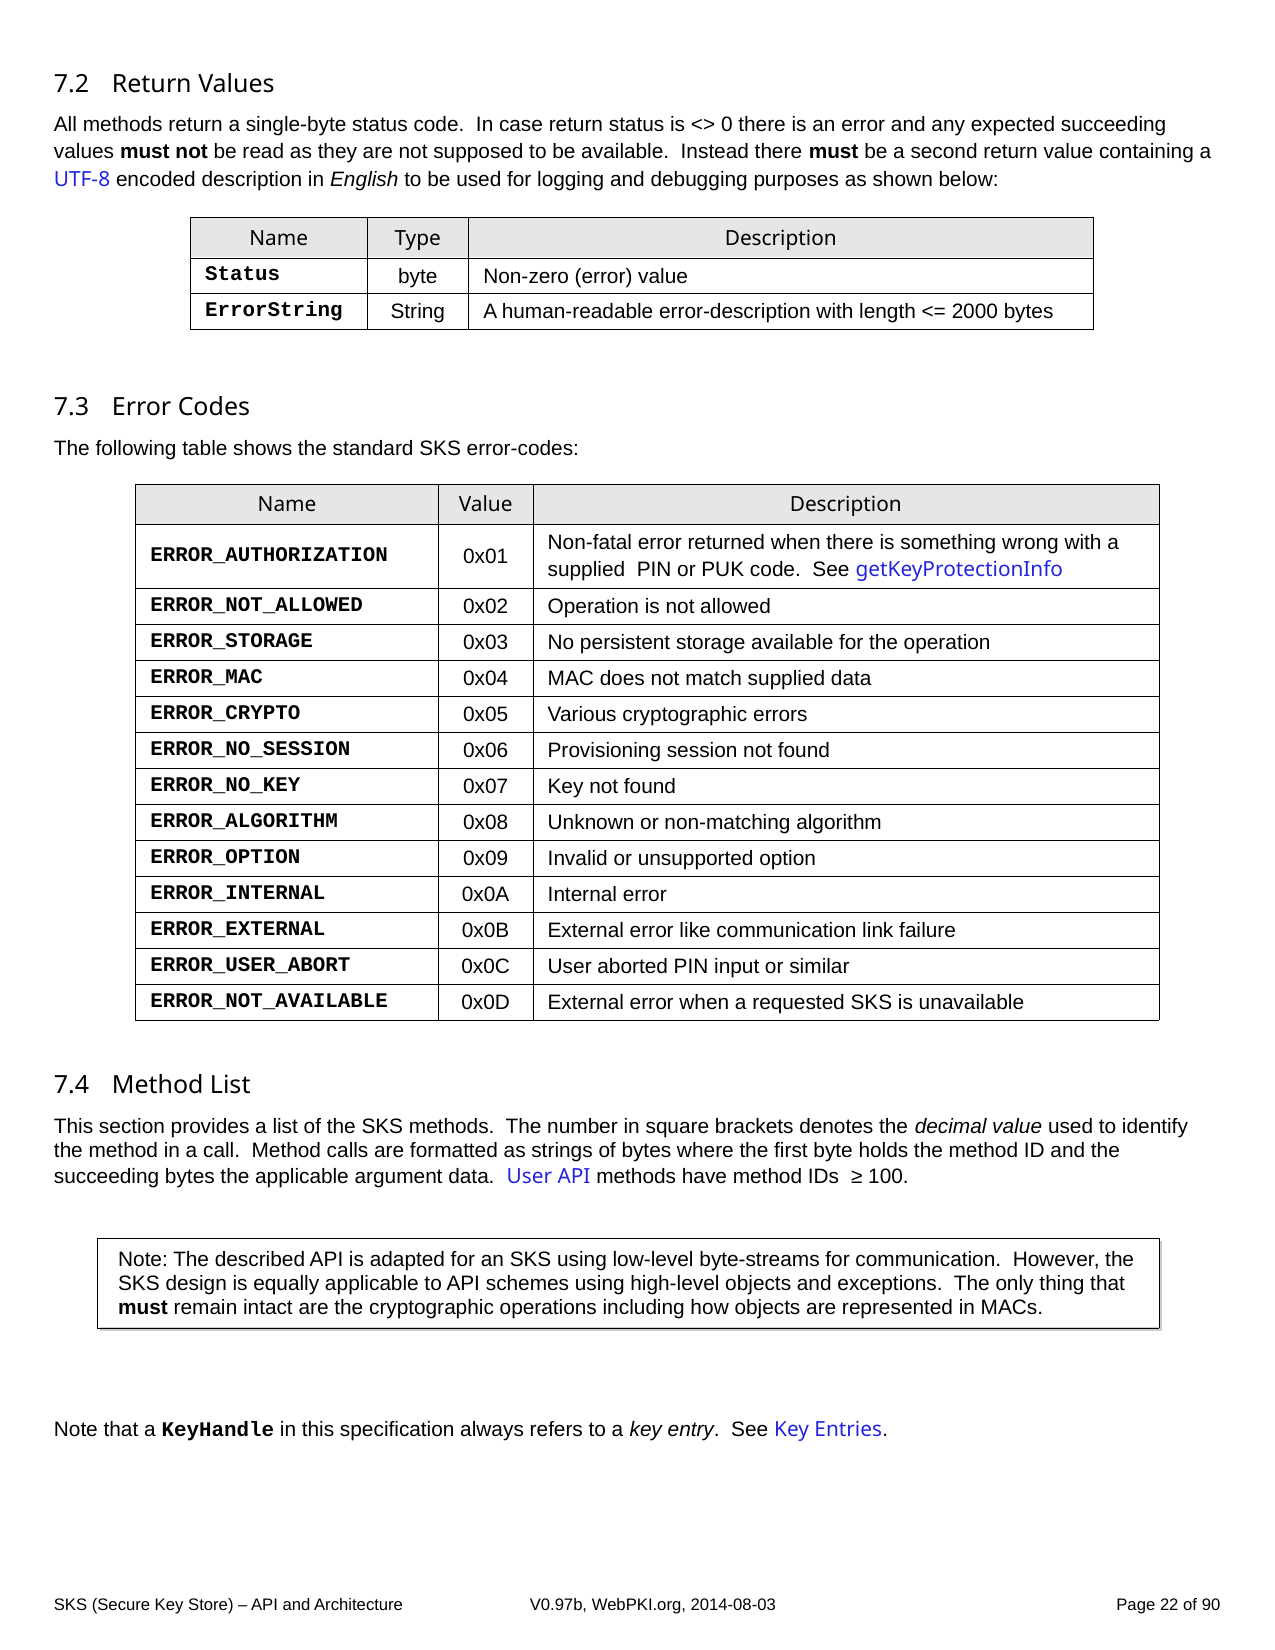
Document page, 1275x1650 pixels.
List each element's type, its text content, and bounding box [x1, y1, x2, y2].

table_cell ERROR_EXTERNAL [136, 913, 438, 948]
subtitle Return Values [54, 66, 1221, 100]
table_cell Key not found [534, 769, 1159, 804]
table_cell ERROR_NOT_ALLOWED [136, 589, 438, 624]
table_cell 0x03 [439, 625, 533, 660]
table_cell Status [191, 259, 367, 293]
table_cell 0x09 [439, 841, 533, 876]
table_cell 0x08 [439, 805, 533, 840]
table_header Description [469, 218, 1093, 257]
table_cell Unknown or non-matching algorithm [534, 805, 1159, 840]
table_header Name [191, 218, 367, 257]
table_cell Non-fatal error returned when there is something wrong with a supplied PIN or PUK code. See getKeyProtectionInfo [534, 525, 1159, 588]
table_header Description [534, 485, 1159, 524]
table_cell Operation is not allowed [534, 589, 1159, 624]
text All methods return a single-byte status code. In case return status is <> 0 there is an error and any expected succeeding values must not be read as they are not supposed to be available. Instead there must be a second return value containing a UTF-8 encoded description in English to be used for logging and debugging purposes as shown below: [54, 112, 1221, 217]
subtitle Error Codes [54, 389, 1221, 423]
table_cell Provisioning session not found [534, 733, 1159, 768]
table_cell ERROR_USER_ABORT [136, 949, 438, 983]
table_cell External error like communication link failure [534, 913, 1159, 948]
table_cell 0x02 [439, 589, 533, 624]
table_header Type [368, 218, 468, 257]
table_cell Non-zero (error) value [469, 259, 1093, 293]
table_cell ERROR_CRYPTO [136, 697, 438, 732]
table_cell ERROR_INTERNAL [136, 877, 438, 912]
table_cell byte [368, 259, 468, 293]
table_cell Internal error [534, 877, 1159, 912]
subtitle Method List [54, 1067, 1221, 1101]
table_cell 0x06 [439, 733, 533, 768]
table_cell ERROR_MAC [136, 661, 438, 696]
table_cell String [368, 294, 468, 329]
table_header Note: The described API is adapted for an SKS using low-level byte-streams for communication. However, the SKS design is equally applicable to API schemes using high-level objects and exceptions. The only thing that must remain intact are the cryptographic operations including how objects are represented in MACs. [98, 1239, 1159, 1327]
table_cell 0x0A [439, 877, 533, 912]
table_cell 0x01 [439, 525, 533, 588]
table_cell A human-readable error-description with length <= 2000 bytes [469, 294, 1093, 329]
text This section provides a list of the SKS methods. The number in square brackets denotes the decimal value used to identify the method in a call. Method calls are formatted as strings of bytes where the first byte holds the method ID and the succeeding bytes the applicable argument data. User API methods have method IDs ≥ 100. [54, 1114, 1221, 1214]
text Note that a KeyHandle in this specification always refers to a key entry. See Key Entries. [54, 1414, 1221, 1442]
table_cell ERROR_ALGORITHM [136, 805, 438, 840]
text The following table shows the standard SKS error-codes: [54, 436, 1221, 483]
table_cell ERROR_NO_SESSION [136, 733, 438, 768]
table_cell 0x0D [439, 985, 533, 1019]
table_cell External error when a requested SKS is unavailable [534, 985, 1159, 1019]
table_cell ERROR_OPTION [136, 841, 438, 876]
table_cell ERROR_NO_KEY [136, 769, 438, 804]
table_header Value [439, 485, 533, 524]
table_cell 0x0B [439, 913, 533, 948]
table_cell Various cryptographic errors [534, 697, 1159, 732]
table_cell ERROR_STORAGE [136, 625, 438, 660]
table_cell ERROR_AUTHORIZATION [136, 525, 438, 588]
table_cell Invalid or unsupported option [534, 841, 1159, 876]
table_cell 0x05 [439, 697, 533, 732]
table_header Name [136, 485, 438, 524]
table_cell ErrorString [191, 294, 367, 329]
table_cell User aborted PIN input or similar [534, 949, 1159, 983]
table_cell 0x04 [439, 661, 533, 696]
table_cell No persistent storage available for the operation [534, 625, 1159, 660]
table_cell 0x0C [439, 949, 533, 983]
table_cell 0x07 [439, 769, 533, 804]
table_cell ERROR_NOT_AVAILABLE [136, 985, 438, 1019]
table_cell MAC does not match supplied data [534, 661, 1159, 696]
